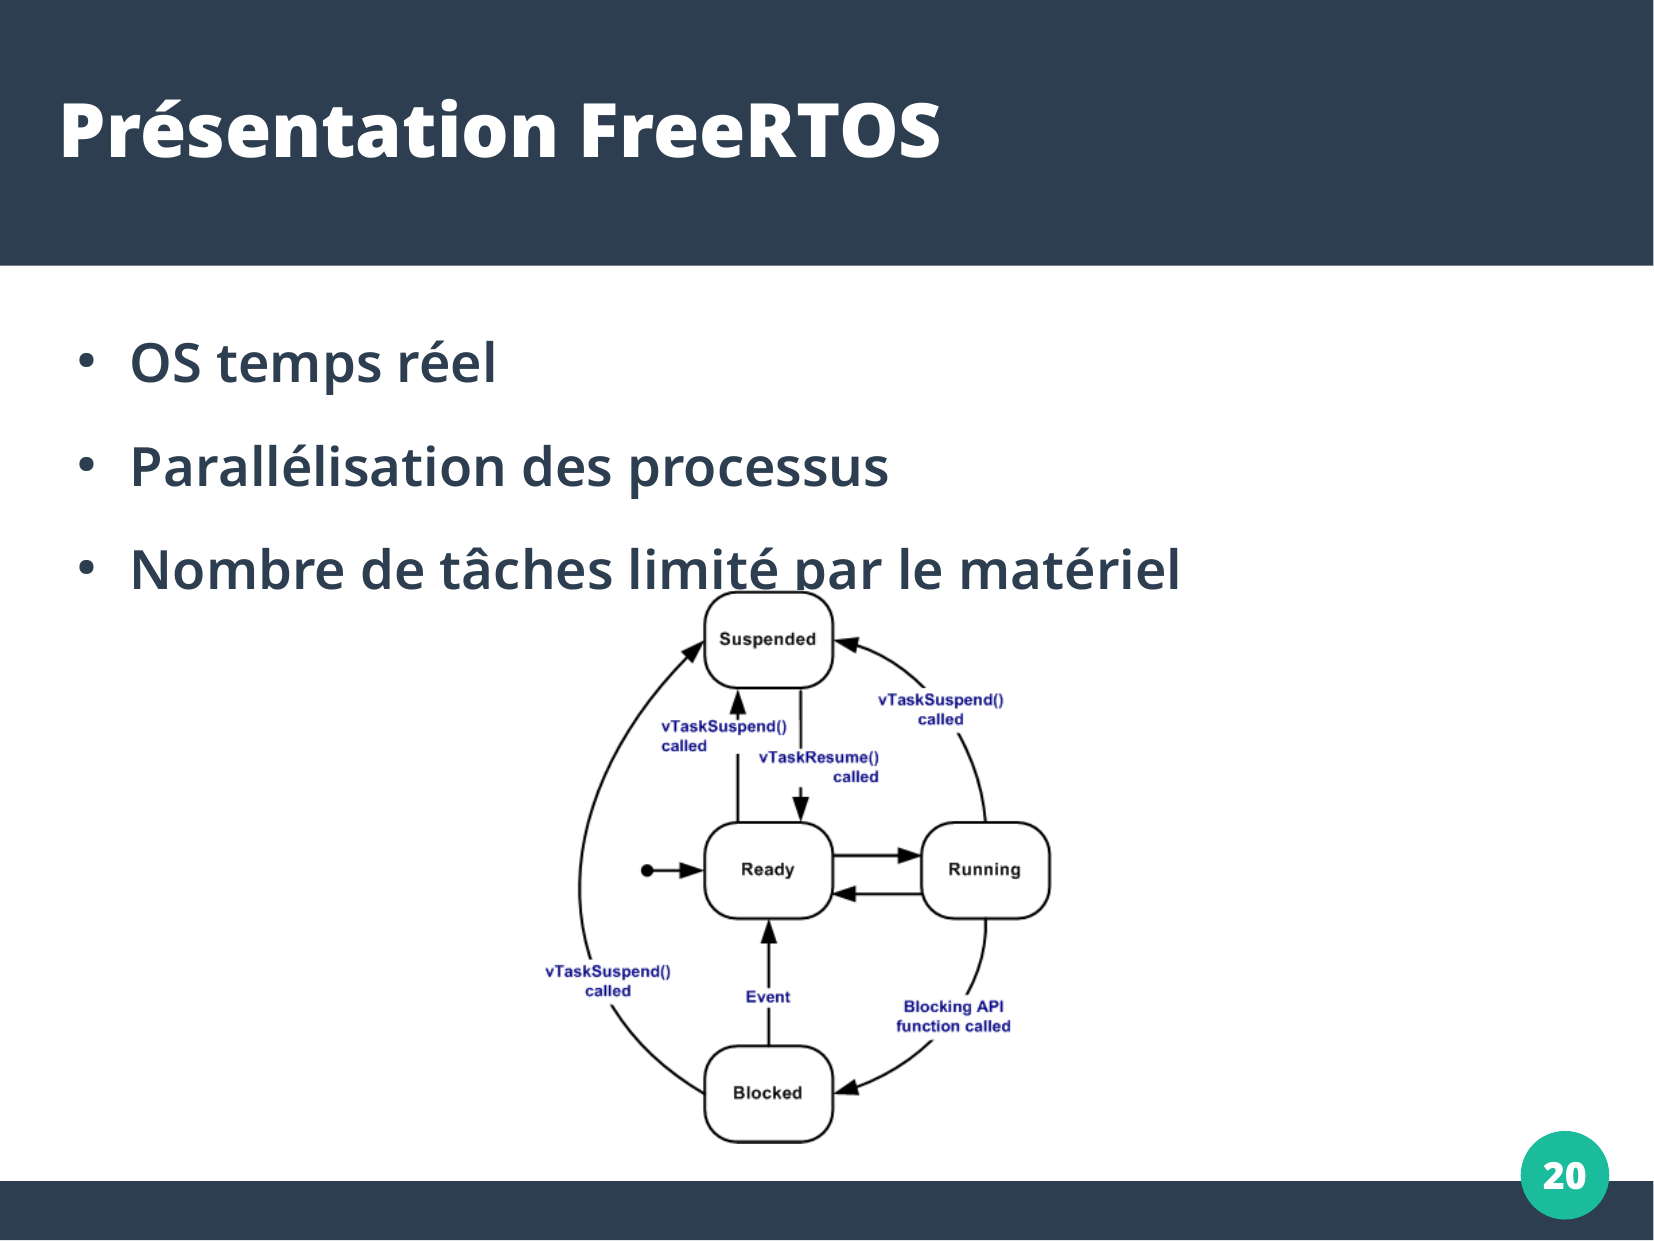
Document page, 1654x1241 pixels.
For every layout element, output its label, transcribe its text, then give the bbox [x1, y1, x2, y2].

title Présentation FreeRTOS [59, 49, 1595, 207]
picture [531, 590, 1056, 1144]
list OS temps réel Parallélisation des processus Nombre de tâches limité par le matériel [59, 324, 1595, 1152]
